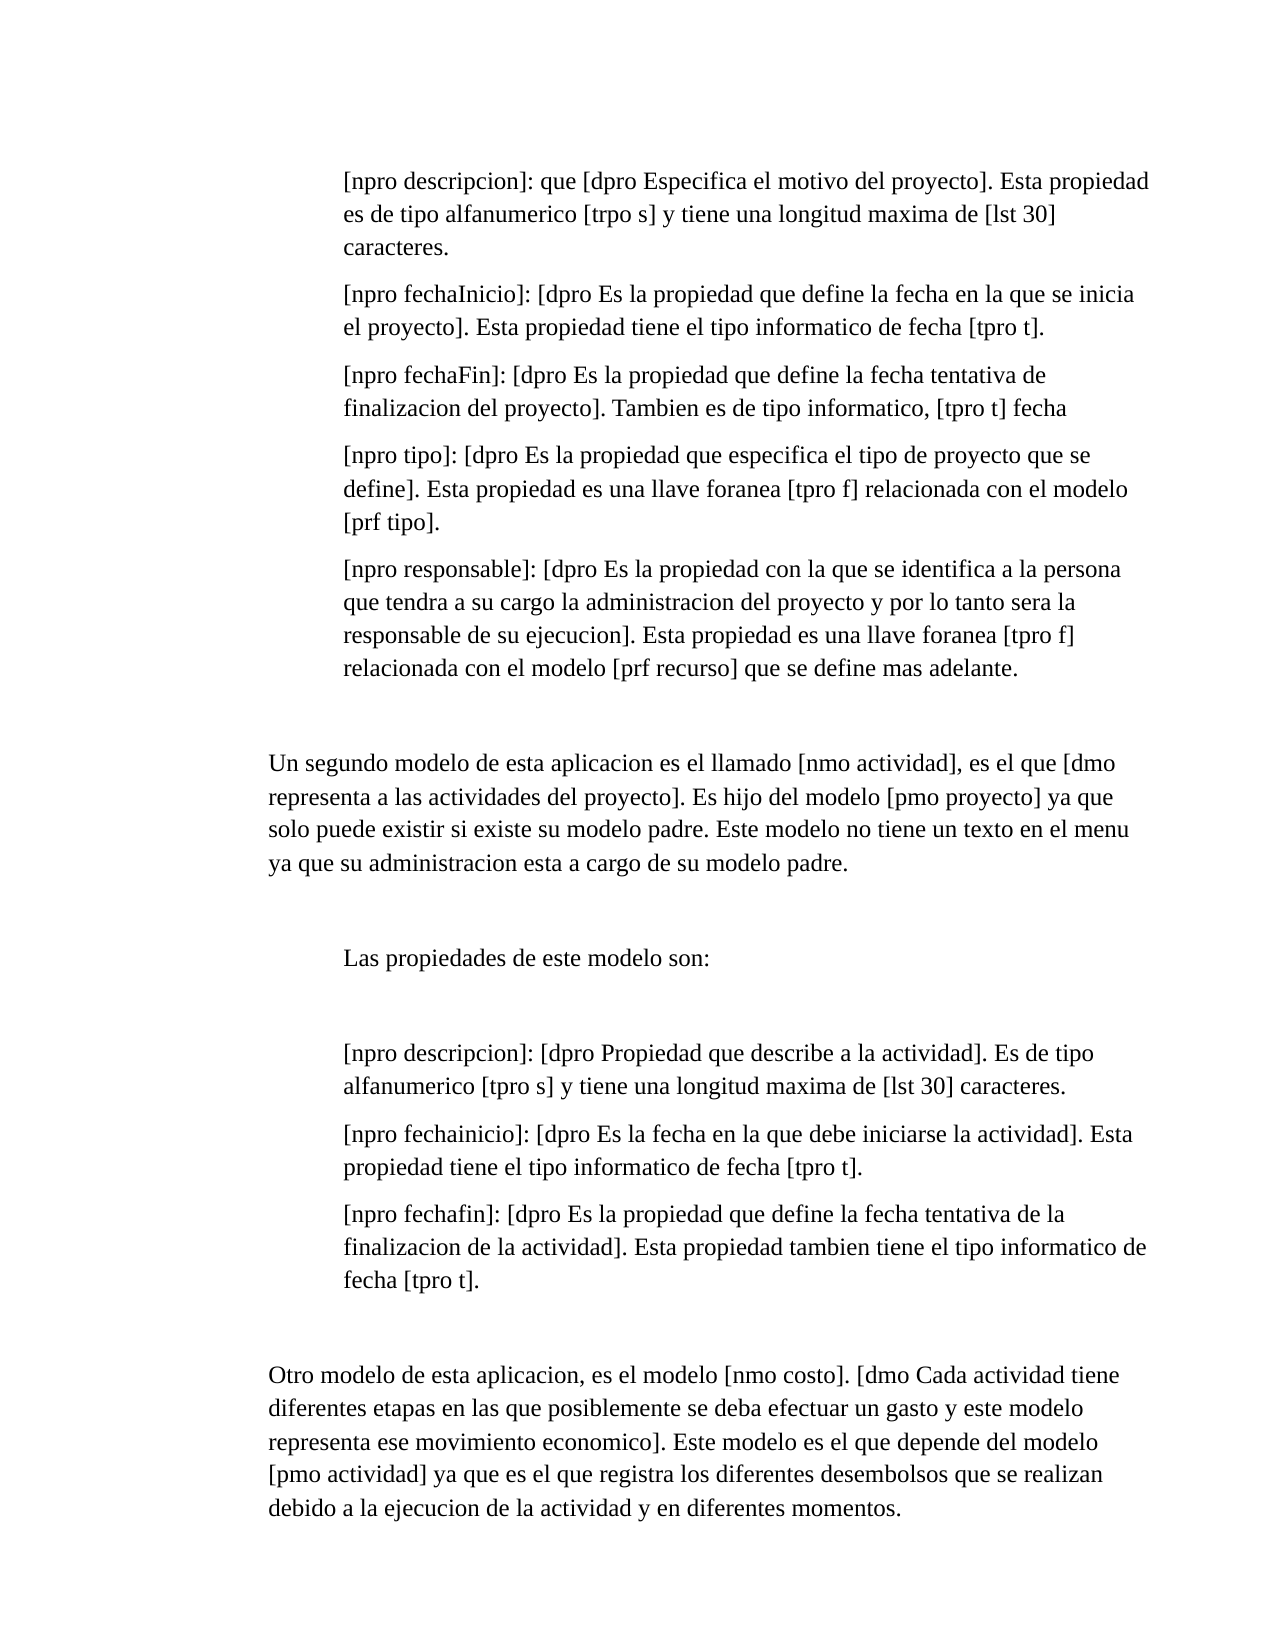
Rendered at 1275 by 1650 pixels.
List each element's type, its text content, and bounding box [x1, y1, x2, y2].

text [npro fechaInicio]: [dpro Es la propiedad que define la fecha en la que se inicia el proyecto]. Esta propiedad tiene el tipo informatico de fecha [tpro t]. [343, 279, 1157, 341]
text [npro fechafin]: [dpro Es la propiedad que define la fecha tentativa de la finalizacion de la actividad]. Esta propiedad tambien tiene el tipo informatico de fecha [tpro t]. [343, 1199, 1157, 1294]
text Un segundo modelo de esta aplicacion es el llamado [nmo actividad], es el que [dmo representa a las actividades del proyecto]. Es hijo del modelo [pmo proyecto] ya que solo puede existir si existe su modelo padre. Este modelo no tiene un texto en el menu ya que su administracion esta a cargo de su modelo padre. [268, 748, 1157, 876]
text Las propiedades de este modelo son: [343, 943, 1157, 972]
text Otro modelo de esta aplicacion, es el modelo [nmo costo]. [dmo Cada actividad tiene diferentes etapas en las que posiblemente se deba efectuar un gasto y este modelo representa ese movimiento economico]. Este modelo es el que depende del modelo [pmo actividad] ya que es el que registra los diferentes desembolsos que se realizan debido a la ejecucion de la actividad y en diferentes momentos. [268, 1361, 1157, 1521]
text [npro fechainicio]: [dpro Es la fecha en la que debe iniciarse la actividad]. Esta propiedad tiene el tipo informatico de fecha [tpro t]. [343, 1119, 1157, 1180]
text [npro responsable]: [dpro Es la propiedad con la que se identifica a la persona que tendra a su cargo la administracion del proyecto y por lo tanto sera la responsable de su ejecucion]. Esta propiedad es una llave foranea [tpro f] relacionada con el modelo [prf recurso] que se define mas adelante. [343, 554, 1157, 682]
text [npro descripcion]: que [dpro Especifica el motivo del proyecto]. Esta propiedad es de tipo alfanumerico [trpo s] y tiene una longitud maxima de [lst 30] caracteres. [343, 166, 1157, 261]
text [npro fechaFin]: [dpro Es la propiedad que define la fecha tentativa de finalizacion del proyecto]. Tambien es de tipo informatico, [tpro t] fecha [343, 360, 1157, 422]
text [npro descripcion]: [dpro Propiedad que describe a la actividad]. Es de tipo alfanumerico [tpro s] y tiene una longitud maxima de [lst 30] caracteres. [343, 1038, 1157, 1100]
text [npro tipo]: [dpro Es la propiedad que especifica el tipo de proyecto que se define]. Esta propiedad es una llave foranea [tpro f] relacionada con el modelo [prf tipo]. [343, 441, 1157, 535]
